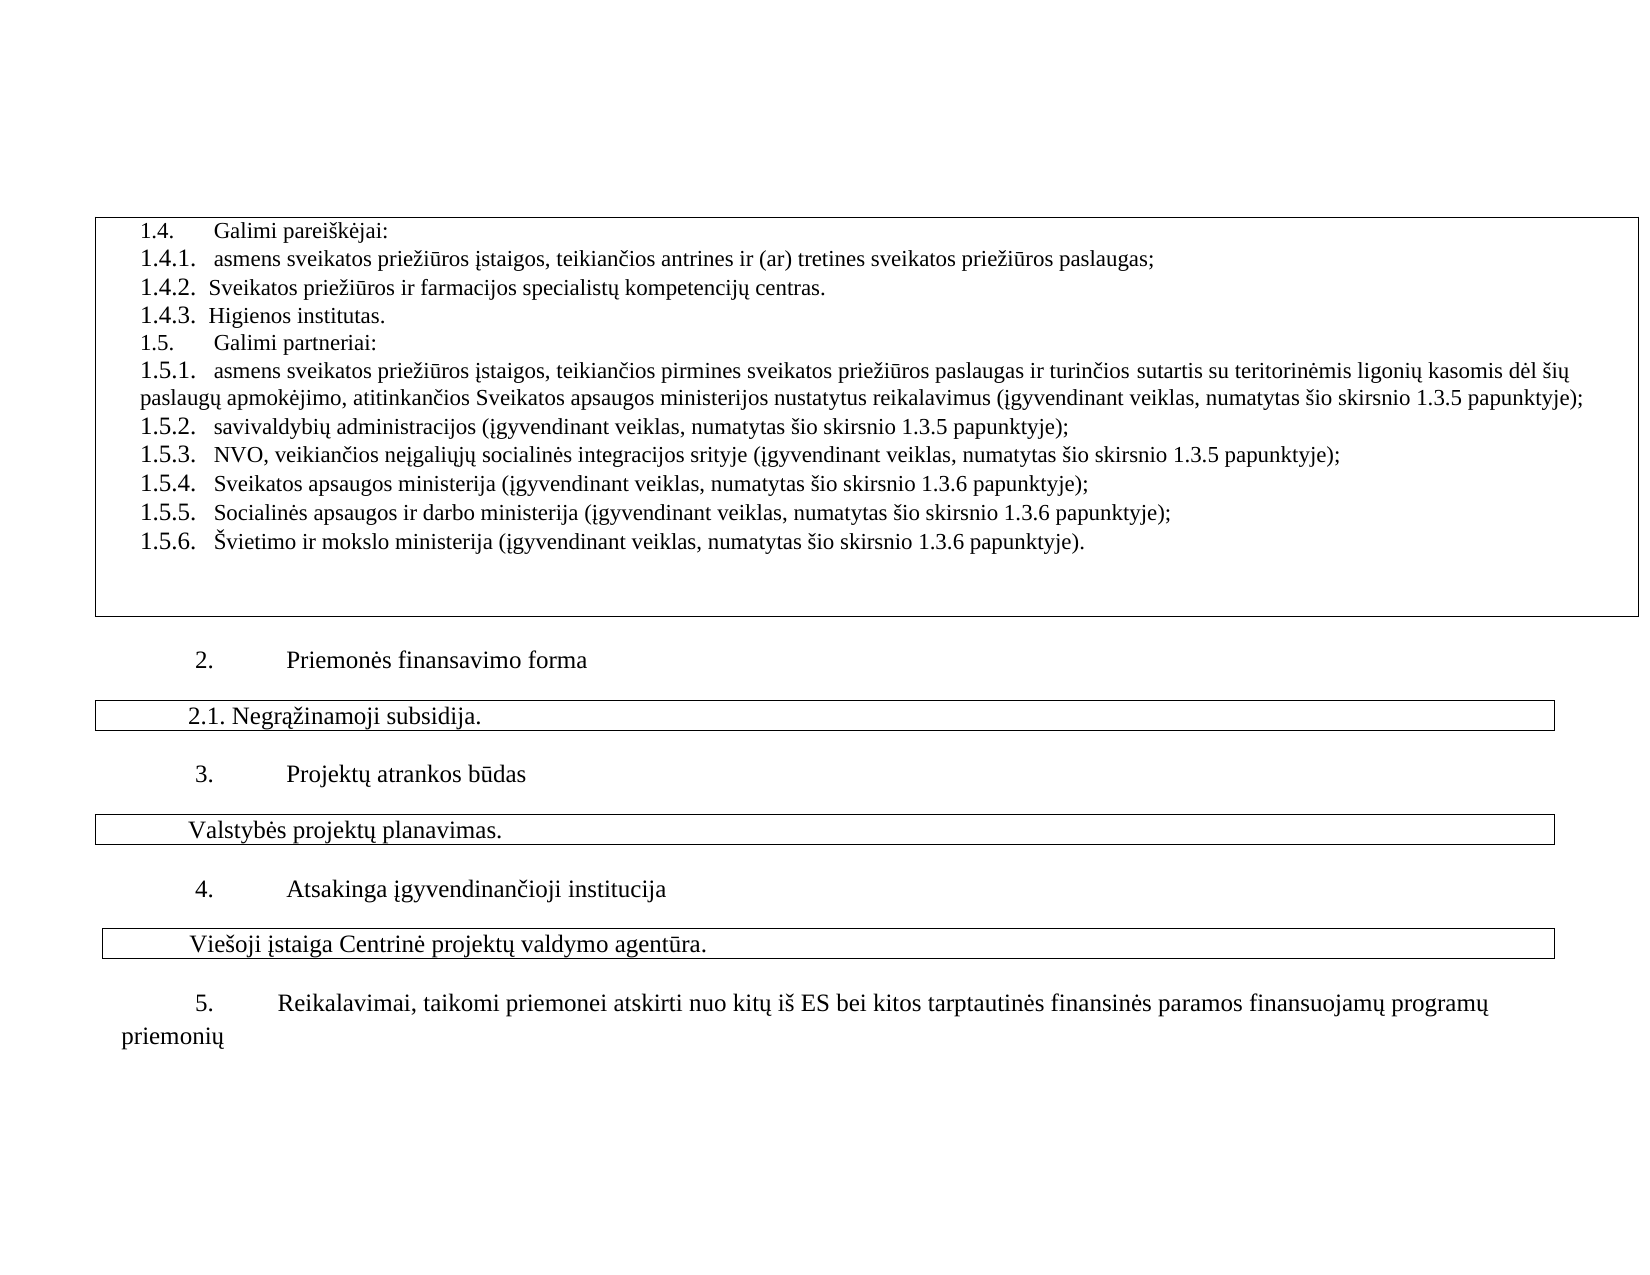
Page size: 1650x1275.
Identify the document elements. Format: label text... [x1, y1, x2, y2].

table_header Valstybės projektų planavimas. [96, 815, 1554, 844]
table_header 2.1. Negrąžinamoji subsidija. [96, 701, 1554, 730]
text 4. Atsakinga įgyvendinančioji institucija [195, 874, 1532, 902]
text 2. Priemonės finansavimo forma [195, 645, 1532, 674]
table_header Viešoji įstaiga Centrinė projektų valdymo agentūra. [103, 929, 1554, 958]
text 5. Reikalavimai, taikomi priemonei atskirti nuo kitų iš ES bei kitos tarptautinės finansinės paramos finansuojamų programų priemonių [121, 988, 1532, 1050]
text 3. Projektų atrankos būdas [195, 759, 1532, 788]
table_cell 1.4. Galimi pareiškėjai: 1.4.1. asmens sveikatos priežiūros įstaigos, teikiančios antrines ir (ar) tretines sveikatos priežiūros paslaugas; 1.4.2. Sveikatos priežiūros ir farmacijos specialistų kompetencijų centras. 1.4.3. Higienos institutas. 1.5. Galimi partneriai: 1.5.1. asmens sveikatos priežiūros įstaigos, teikiančios pirmines sveikatos priežiūros paslaugas ir turinčios sutartis su teritorinėmis ligonių kasomis dėl šių paslaugų apmokėjimo, atitinkančios Sveikatos apsaugos ministerijos nustatytus reikalavimus (įgyvendinant veiklas, numatytas šio skirsnio 1.3.5 papunktyje); 1.5.2. savivaldybių administracijos (įgyvendinant veiklas, numatytas šio skirsnio 1.3.5 papunktyje); 1.5.3. NVO, veikiančios neįgaliųjų socialinės integracijos srityje (įgyvendinant veiklas, numatytas šio skirsnio 1.3.5 papunktyje); 1.5.4. Sveikatos apsaugos ministerija (įgyvendinant veiklas, numatytas šio skirsnio 1.3.6 papunktyje); 1.5.5. Socialinės apsaugos ir darbo ministerija (įgyvendinant veiklas, numatytas šio skirsnio 1.3.6 papunktyje); 1.5.6. Švietimo ir mokslo ministerija (įgyvendinant veiklas, numatytas šio skirsnio 1.3.6 papunktyje). [96, 218, 1638, 616]
